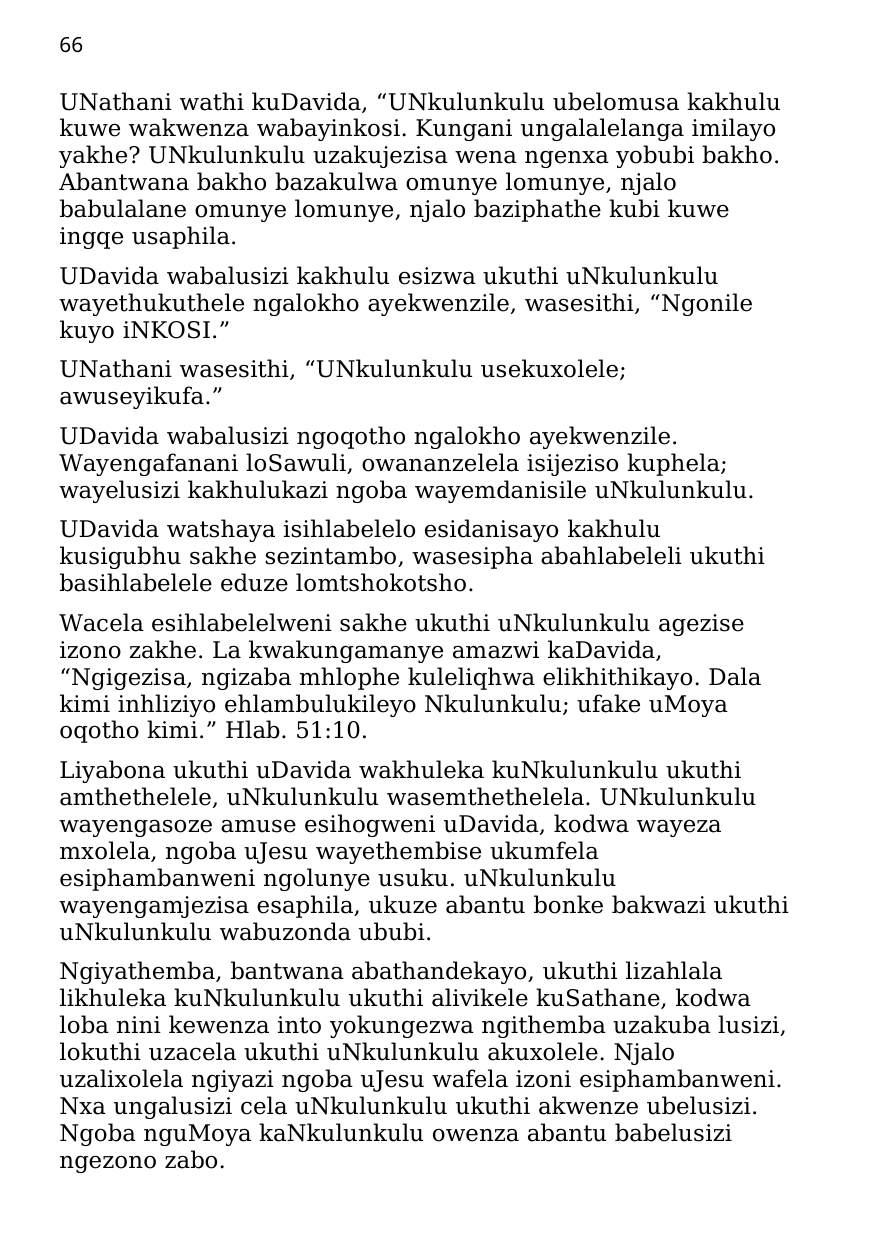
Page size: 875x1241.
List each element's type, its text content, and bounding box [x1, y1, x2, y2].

text UDavida watshaya isihlabelelo esidanisayo kakhulu kusigubhu sakhe sezintambo, wasesipha abahlabeleli ukuthi basihlabelele eduze lomtshokotsho. [59, 516, 791, 597]
text UDavida wabalusizi kakhulu esizwa ukuthi uNkulunkulu wayethukuthele ngalokho ayekwenzile, wasesithi, “Ngonile kuyo iNKOSI.” [59, 263, 791, 344]
text UNathani wathi kuDavida, “UNkulunkulu ubelomusa kakhulu kuwe wakwenza wabayinkosi. Kungani ungalalelanga imilayo yakhe? UNkulunkulu uzakujezisa wena ngenxa yobubi bakho. Abantwana bakho bazakulwa omunye lomunye, njalo babulalane omunye lomunye, njalo baziphathe kubi kuwe ingqe usaphila. [59, 88, 791, 250]
text Wacela esihlabelelweni sakhe ukuthi uNkulunkulu agezise izono zakhe. La kwakungamanye amazwi kaDavida, “Ngigezisa, ngizaba mhlophe kuleliqhwa elikhithikayo. Dala kimi inhliziyo ehlambulukileyo Nkulunkulu; ufake uMoya oqotho kimi.” Hlab. 51:10. [59, 609, 791, 744]
text Liyabona ukuthi uDavida wakhuleka kuNkulunkulu ukuthi amthethelele, uNkulunkulu wasemthethelela. UNkulunkulu wayengasoze amuse esihogweni uDavida, kodwa wayeza mxolela, ngoba uJesu wayethembise ukumfela esiphambanweni ngolunye usuku. uNkulunkulu wayengamjezisa esaphila, ukuze abantu bonke bakwazi ukuthi uNkulunkulu wabuzonda ububi. [59, 757, 791, 946]
text UNathani wasesithi, “UNkulunkulu usekuxolele; awuseyikufa.” [59, 356, 791, 410]
text UDavida wabalusizi ngoqotho ngalokho ayekwenzile. Wayengafanani loSawuli, owananzelela isijeziso kuphela; wayelusizi kakhulukazi ngoba wayemdanisile uNkulunkulu. [59, 423, 791, 504]
text Ngiyathemba, bantwana abathandekayo, ukuthi lizahlala likhuleka kuNkulunkulu ukuthi alivikele kuSathane, kodwa loba nini kewenza into yokungezwa ngithemba uzakuba lusizi, lokuthi uzacela ukuthi uNkulunkulu akuxolele. Njalo uzalixolela ngiyazi ngoba uJesu wafela izoni esiphambanweni. Nxa ungalusizi cela uNkulunkulu ukuthi akwenze ubelusizi. Ngoba nguMoya kaNkulunkulu owenza abantu babelusizi ngezono zabo. [59, 958, 791, 1174]
